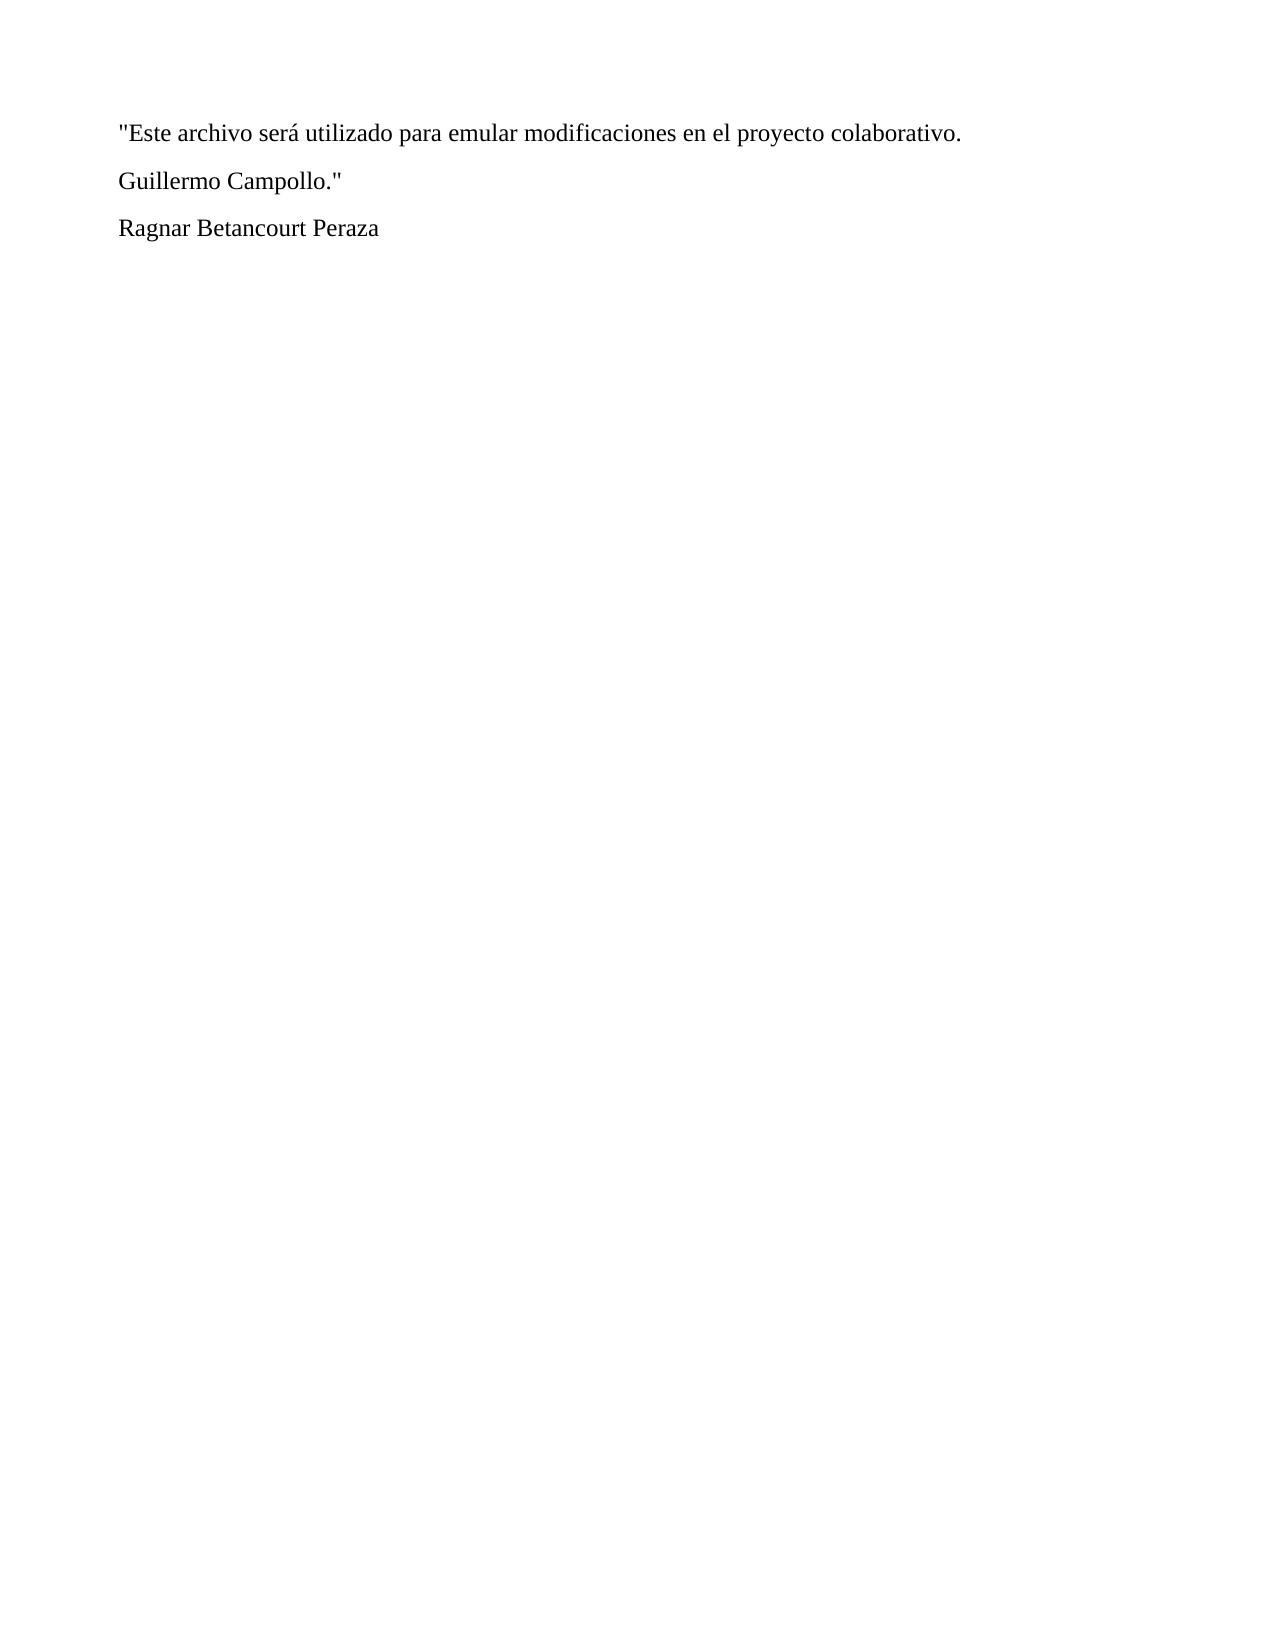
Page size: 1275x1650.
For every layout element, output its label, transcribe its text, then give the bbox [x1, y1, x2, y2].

text Guillermo Campollo." [118, 166, 1157, 194]
text "Este archivo será utilizado para emular modificaciones en el proyecto colaborativo. [118, 118, 1157, 147]
text Ragnar Betancourt Peraza [118, 213, 1157, 242]
